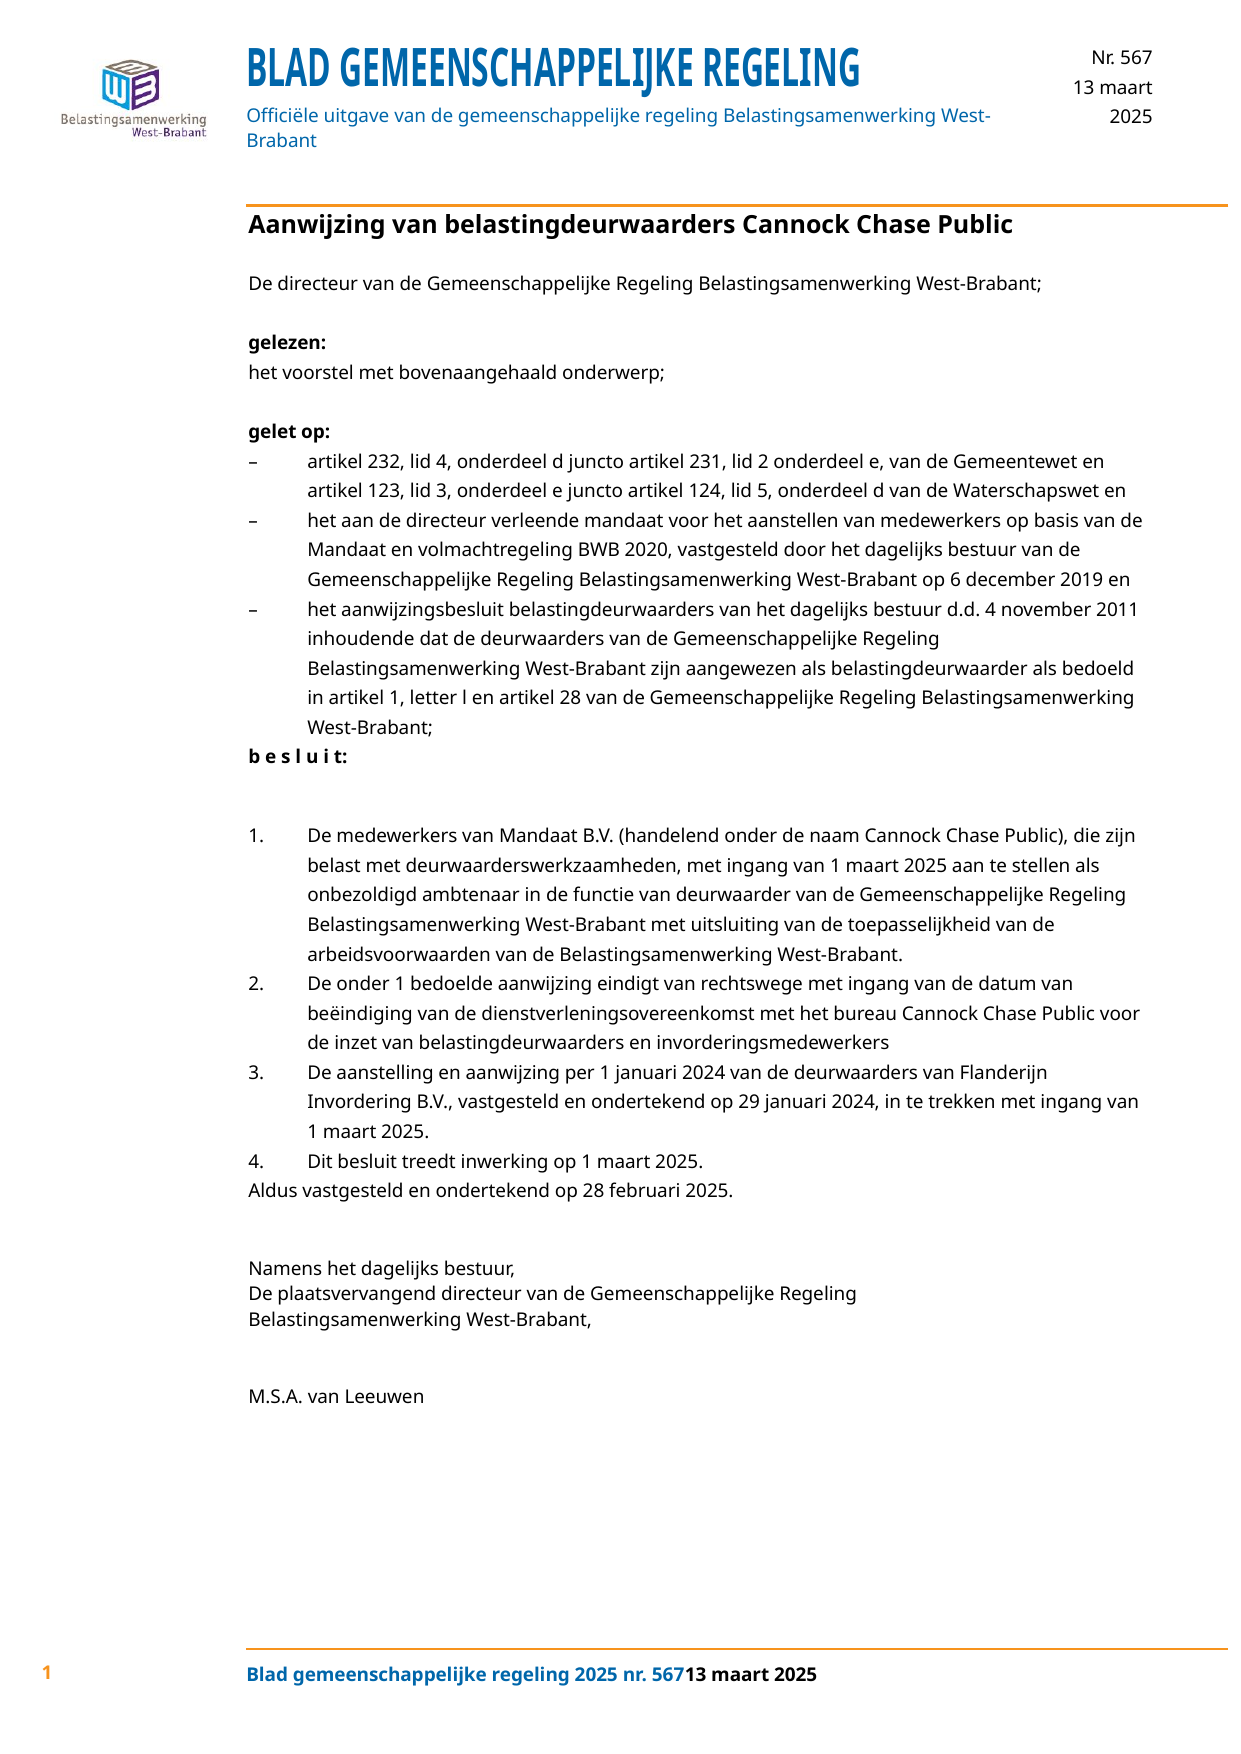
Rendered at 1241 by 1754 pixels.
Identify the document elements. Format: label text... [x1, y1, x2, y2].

text b e s l u i t: [248, 744, 1152, 769]
text Belastingsamenwerking West-Brabant, [248, 1306, 1152, 1332]
text De directeur van de Gemeenschappelijke Regeling Belastingsamenwerking West-Brabant; [248, 270, 1152, 296]
picture [41, 47, 231, 172]
text het voorstel met bovenaangehaald onderwerp; [248, 359, 1152, 385]
list De onder 1 bedoelde aanwijzing eindigt van rechtswege met ingang van de datum van beëindiging van de dienstverleningsovereenkomst met het bureau Cannock Chase Public voor de inzet van belastingdeurwaarders en invorderingsmedewerkers [248, 970, 1152, 1055]
text Namens het dagelijks bestuur, [248, 1255, 1152, 1280]
list De medewerkers van Mandaat B.V. (handelend onder de naam Cannock Chase Public), die zijn belast met deurwaarderswerkzaamheden, met ingang van 1 maart 2025 aan te stellen als onbezoldigd ambtenaar in de functie van deurwaarder van de Gemeenschappelijke Regeling Belastingsamenwerking West-Brabant met uitsluiting van de toepasselijkheid van de arbeidsvoorwaarden van de Belastingsamenwerking West-Brabant. [248, 822, 1152, 967]
list het aan de directeur verleende mandaat voor het aanstellen van medewerkers op basis van de Mandaat en volmachtregeling BWB 2020, vastgesteld door het dagelijks bestuur van de Gemeenschappelijke Regeling Belastingsamenwerking West-Brabant op 6 december 2019 en [248, 507, 1152, 592]
list het aanwijzingsbesluit belastingdeurwaarders van het dagelijks bestuur d.d. 4 november 2011 inhoudende dat de deurwaarders van de Gemeenschappelijke Regeling Belastingsamenwerking West-Brabant zijn aangewezen als belastingdeurwaarder als bedoeld in artikel 1, letter l en artikel 28 van de Gemeenschappelijke Regeling Belastingsamenwerking West-Brabant; [248, 596, 1152, 740]
text Aldus vastgesteld en ondertekend op 28 februari 2025. [248, 1177, 1152, 1203]
text gelezen: [248, 329, 1152, 355]
list artikel 232, lid 4, onderdeel d juncto artikel 231, lid 2 onderdeel e, van de Gemeentewet en artikel 123, lid 3, onderdeel e juncto artikel 124, lid 5, onderdeel d van de Waterschapswet en [248, 448, 1152, 503]
text De plaatsvervangend directeur van de Gemeenschappelijke Regeling [248, 1280, 1152, 1306]
text Aanwijzing van belastingdeurwaarders Cannock Chase Public [248, 207, 1152, 241]
list De aanstelling en aanwijzing per 1 januari 2024 van de deurwaarders van Flanderijn Invordering B.V., vastgesteld en ondertekend op 29 januari 2024, in te trekken met ingang van 1 maart 2025. [248, 1059, 1152, 1144]
list Dit besluit treedt inwerking op 1 maart 2025. [248, 1148, 1152, 1174]
text gelet op: [248, 418, 1152, 444]
text M.S.A. van Leeuwen [248, 1383, 1152, 1409]
